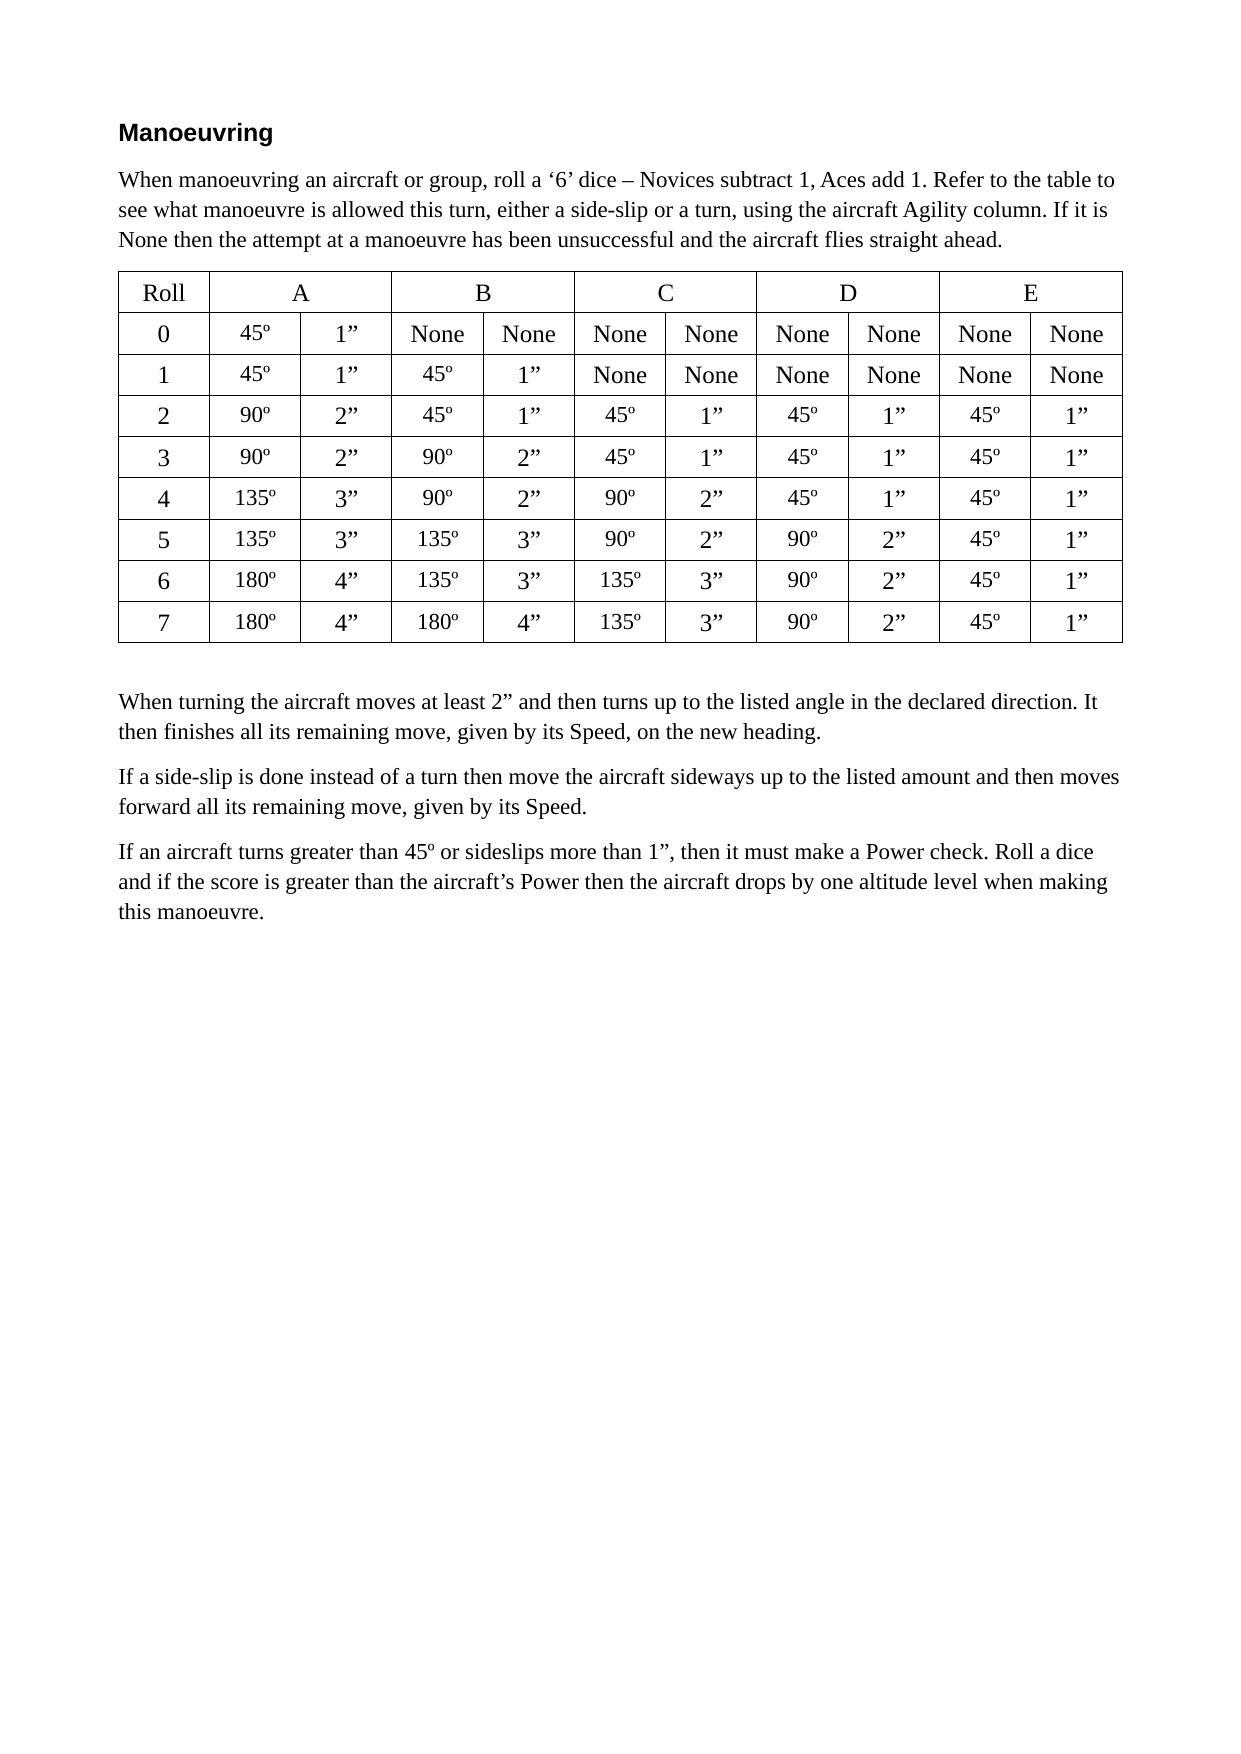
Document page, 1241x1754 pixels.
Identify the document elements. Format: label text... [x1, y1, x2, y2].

table_cell 7 [119, 602, 209, 642]
table_cell 1” [1031, 561, 1122, 601]
table_cell None [940, 355, 1030, 395]
table_cell 90º [210, 437, 300, 477]
table_cell 90º [575, 478, 665, 518]
table_cell 90º [210, 396, 300, 436]
table_cell 1” [1031, 396, 1122, 436]
table_cell None [940, 313, 1030, 353]
table_cell 90º [757, 520, 848, 560]
table_cell 2” [301, 396, 391, 436]
table_cell 45º [940, 437, 1030, 477]
table_cell 3” [666, 561, 756, 601]
table_cell 90º [575, 520, 665, 560]
table_cell 1” [849, 437, 939, 477]
text When turning the aircraft moves at least 2” and then turns up to the listed angle in the declared direction. It then finishes all its remaining move, given by its Speed, on the new heading. [118, 688, 1122, 744]
table_cell 1” [1031, 520, 1122, 560]
table_cell 90º [392, 478, 483, 518]
table_cell 1” [849, 478, 939, 518]
table_cell 45º [575, 437, 665, 477]
table_cell 1 [119, 355, 209, 395]
table_cell 45º [575, 396, 665, 436]
table_cell 1” [301, 355, 391, 395]
text If an aircraft turns greater than 45º or sideslips more than 1”, then it must make a Power check. Roll a dice and if the score is greater than the aircraft’s Power then the aircraft drops by one altitude level when making this manoeuvre. [118, 838, 1122, 925]
table_cell 90º [392, 437, 483, 477]
table_cell 1” [484, 396, 574, 436]
table_cell 2 [119, 396, 209, 436]
table_header Roll [119, 272, 209, 312]
table_cell 3” [301, 478, 391, 518]
table_cell 2” [301, 437, 391, 477]
table_cell 5 [119, 520, 209, 560]
table_cell 2” [484, 437, 574, 477]
text Manoeuvring [118, 118, 1122, 147]
table_cell 2” [849, 520, 939, 560]
table_cell 45º [392, 396, 483, 436]
table_cell 4 [119, 478, 209, 518]
table_cell 180º [210, 602, 300, 642]
table_cell 2” [484, 478, 574, 518]
table_cell None [757, 355, 848, 395]
table_cell 3” [484, 561, 574, 601]
table_cell 90º [757, 561, 848, 601]
table_cell 1” [1031, 602, 1122, 642]
table_cell 2” [666, 478, 756, 518]
table_cell None [575, 313, 665, 353]
table_cell 45º [757, 478, 848, 518]
table_header C [575, 272, 756, 312]
table_cell 45º [210, 313, 300, 353]
table_cell 45º [757, 396, 848, 436]
table_cell 6 [119, 561, 209, 601]
table_cell None [392, 313, 483, 353]
table_cell 1” [666, 396, 756, 436]
table_cell 45º [757, 437, 848, 477]
table_cell 4” [301, 561, 391, 601]
table_header A [210, 272, 391, 312]
table_cell 1” [301, 313, 391, 353]
table_cell 1” [1031, 478, 1122, 518]
table_cell 45º [392, 355, 483, 395]
table_cell None [849, 355, 939, 395]
table_cell None [1031, 355, 1122, 395]
table_cell 1” [666, 437, 756, 477]
table_cell 3” [301, 520, 391, 560]
table_cell None [484, 313, 574, 353]
table_cell None [666, 313, 756, 353]
table_cell 135º [392, 520, 483, 560]
table_cell 2” [666, 520, 756, 560]
text When manoeuvring an aircraft or group, roll a ‘6’ dice – Novices subtract 1, Aces add 1. Refer to the table to see what manoeuvre is allowed this turn, either a side-slip or a turn, using the aircraft Agility column. If it is None then the attempt at a manoeuvre has been unsuccessful and the aircraft flies straight ahead. [118, 166, 1122, 252]
table_cell 2” [849, 561, 939, 601]
table_cell 3” [484, 520, 574, 560]
table_cell 90º [757, 602, 848, 642]
table_cell 135º [575, 561, 665, 601]
table_cell None [666, 355, 756, 395]
table_cell 180º [392, 602, 483, 642]
table_cell 4” [484, 602, 574, 642]
table_cell 2” [849, 602, 939, 642]
table_cell 135º [210, 520, 300, 560]
text If a side-slip is done instead of a turn then move the aircraft sideways up to the listed amount and then moves forward all its remaining move, given by its Speed. [118, 763, 1122, 819]
table_cell 1” [1031, 437, 1122, 477]
table_cell 4” [301, 602, 391, 642]
table_cell 45º [940, 478, 1030, 518]
table_cell 135º [210, 478, 300, 518]
table_cell None [575, 355, 665, 395]
table_header D [757, 272, 939, 312]
table_cell None [757, 313, 848, 353]
table_cell 180º [210, 561, 300, 601]
table_cell 3” [666, 602, 756, 642]
table_cell 0 [119, 313, 209, 353]
table_header E [940, 272, 1122, 312]
table_cell None [1031, 313, 1122, 353]
table_cell None [849, 313, 939, 353]
table_cell 1” [484, 355, 574, 395]
table_cell 135º [575, 602, 665, 642]
table_cell 45º [940, 602, 1030, 642]
table_cell 45º [210, 355, 300, 395]
table_cell 135º [392, 561, 483, 601]
table_cell 45º [940, 520, 1030, 560]
table_cell 1” [849, 396, 939, 436]
table_cell 45º [940, 561, 1030, 601]
table_header B [392, 272, 574, 312]
table_cell 45º [940, 396, 1030, 436]
table_cell 3 [119, 437, 209, 477]
